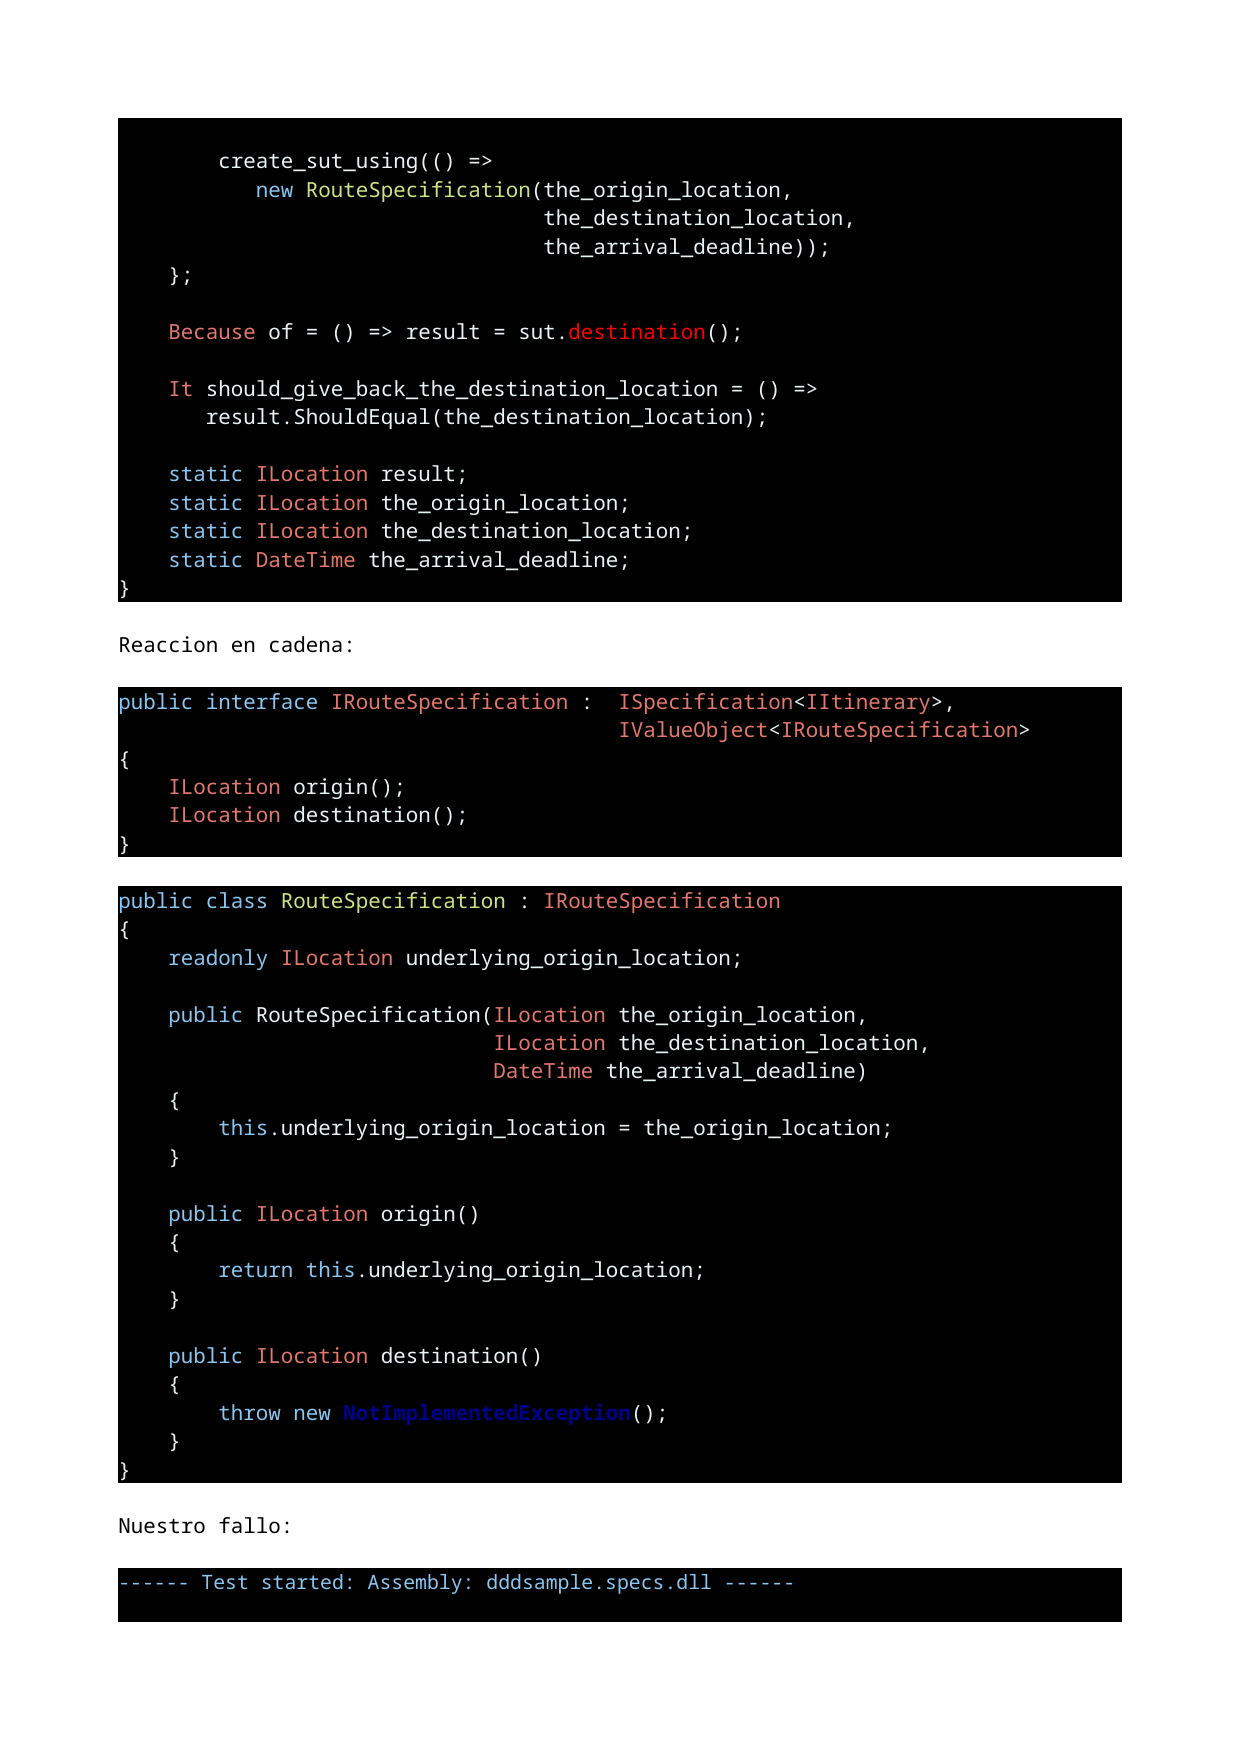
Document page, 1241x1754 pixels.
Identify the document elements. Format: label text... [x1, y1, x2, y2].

text ILocation destination(); [118, 801, 1122, 829]
text { [118, 1369, 1122, 1398]
text static ILocation the_destination_location; [118, 516, 1122, 545]
text public class RouteSpecification : IRouteSpecification [118, 886, 1122, 914]
text public interface IRouteSpecification : ISpecification<IItinerary>, [118, 687, 1122, 715]
text { [118, 1085, 1122, 1113]
text }; [118, 260, 1122, 289]
text } [118, 573, 1122, 602]
text { [118, 744, 1122, 772]
text ------ Test started: Assembly: dddsample.specs.dll ------ [118, 1568, 1122, 1595]
text static ILocation the_origin_location; [118, 488, 1122, 516]
text Nuestro fallo: [118, 1512, 1122, 1540]
text new RouteSpecification(the_origin_location, [118, 175, 1122, 203]
text public RouteSpecification(ILocation the_origin_location, [118, 1000, 1122, 1028]
text readonly ILocation underlying_origin_location; [118, 943, 1122, 971]
text { [118, 1227, 1122, 1256]
text Reaccion en cadena: [118, 630, 1122, 658]
text this.underlying_origin_location = the_origin_location; [118, 1113, 1122, 1142]
text return this.underlying_origin_location; [118, 1256, 1122, 1284]
text IValueObject<IRouteSpecification> [118, 715, 1122, 744]
text { [118, 914, 1122, 943]
text public ILocation destination() [118, 1341, 1122, 1369]
text throw new NotImplementedException(); [118, 1398, 1122, 1426]
text static ILocation result; [118, 459, 1122, 488]
text the_arrival_deadline)); [118, 232, 1122, 260]
text } [118, 1426, 1122, 1455]
text static DateTime the_arrival_deadline; [118, 545, 1122, 573]
text create_sut_using(() => [118, 147, 1122, 175]
text public ILocation origin() [118, 1199, 1122, 1227]
text } [118, 1455, 1122, 1483]
text } [118, 829, 1122, 857]
text Because of = () => result = sut.destination(); [118, 317, 1122, 346]
text It should_give_back_the_destination_location = () => [118, 374, 1122, 402]
text ILocation the_destination_location, [118, 1028, 1122, 1057]
text the_destination_location, [118, 203, 1122, 232]
text } [118, 1284, 1122, 1312]
text } [118, 1142, 1122, 1170]
text DateTime the_arrival_deadline) [118, 1057, 1122, 1085]
text result.ShouldEqual(the_destination_location); [118, 402, 1122, 431]
text ILocation origin(); [118, 772, 1122, 801]
